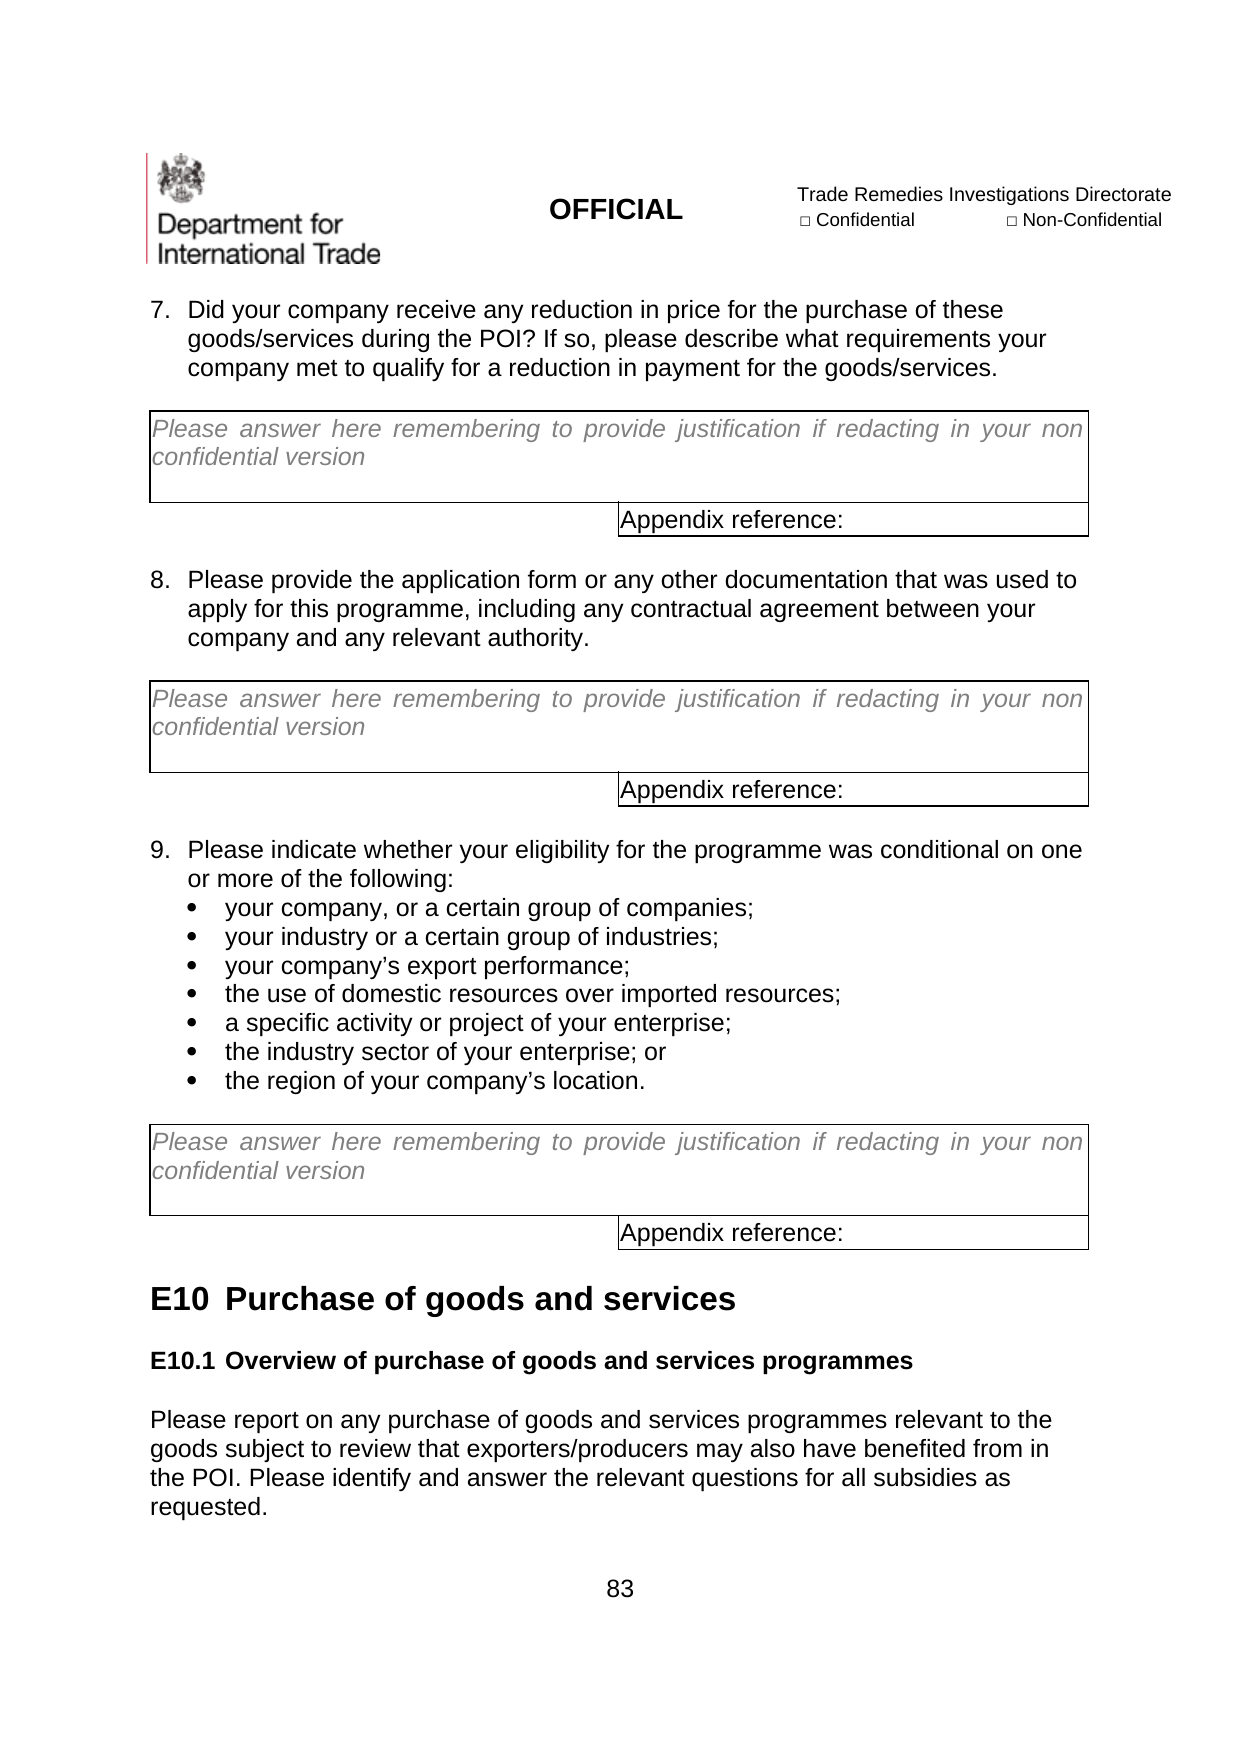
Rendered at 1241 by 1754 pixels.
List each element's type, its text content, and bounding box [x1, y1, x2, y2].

table_header Please answer here remembering to provide justification if redacting in your non confidential version [151, 412, 1088, 501]
table_cell Appendix reference: [619, 1216, 1088, 1248]
table_cell [150, 503, 618, 535]
list the region of your company’s location. [187, 1066, 1090, 1095]
text E10.1 Overview of purchase of goods and services programmes [150, 1346, 1090, 1375]
text Please report on any purchase of goods and services programmes relevant to the goods subject to review that exporters/producers may also have benefited from in the POI. Please identify and answer the relevant questions for all subsidies as requested. [150, 1405, 1090, 1520]
list the use of domestic resources over imported resources; [187, 979, 1090, 1008]
list Did your company receive any reduction in price for the purchase of these goods/services during the POI? If so, please describe what requirements your company met to qualify for a reduction in payment for the goods/services. [150, 295, 1090, 381]
subtitle E10 Purchase of goods and services [150, 1279, 1090, 1317]
table_cell [150, 1216, 618, 1248]
table_cell [150, 773, 618, 805]
list a specific activity or project of your enterprise; [187, 1008, 1090, 1037]
table_cell Appendix reference: [619, 773, 1088, 805]
list Please indicate whether your eligibility for the programme was conditional on one or more of the following: [150, 835, 1090, 893]
table_cell Appendix reference: [619, 503, 1088, 535]
list your industry or a certain group of industries; [187, 922, 1090, 951]
table_header Please answer here remembering to provide justification if redacting in your non confidential version [151, 682, 1088, 771]
list your company, or a certain group of companies; [187, 893, 1090, 922]
list Please provide the application form or any other documentation that was used to apply for this programme, including any contractual agreement between your company and any relevant authority. [150, 565, 1090, 652]
list your company’s export performance; [187, 951, 1090, 979]
list the industry sector of your enterprise; or [187, 1037, 1090, 1066]
table_header Please answer here remembering to provide justification if redacting in your non confidential version [151, 1125, 1088, 1215]
